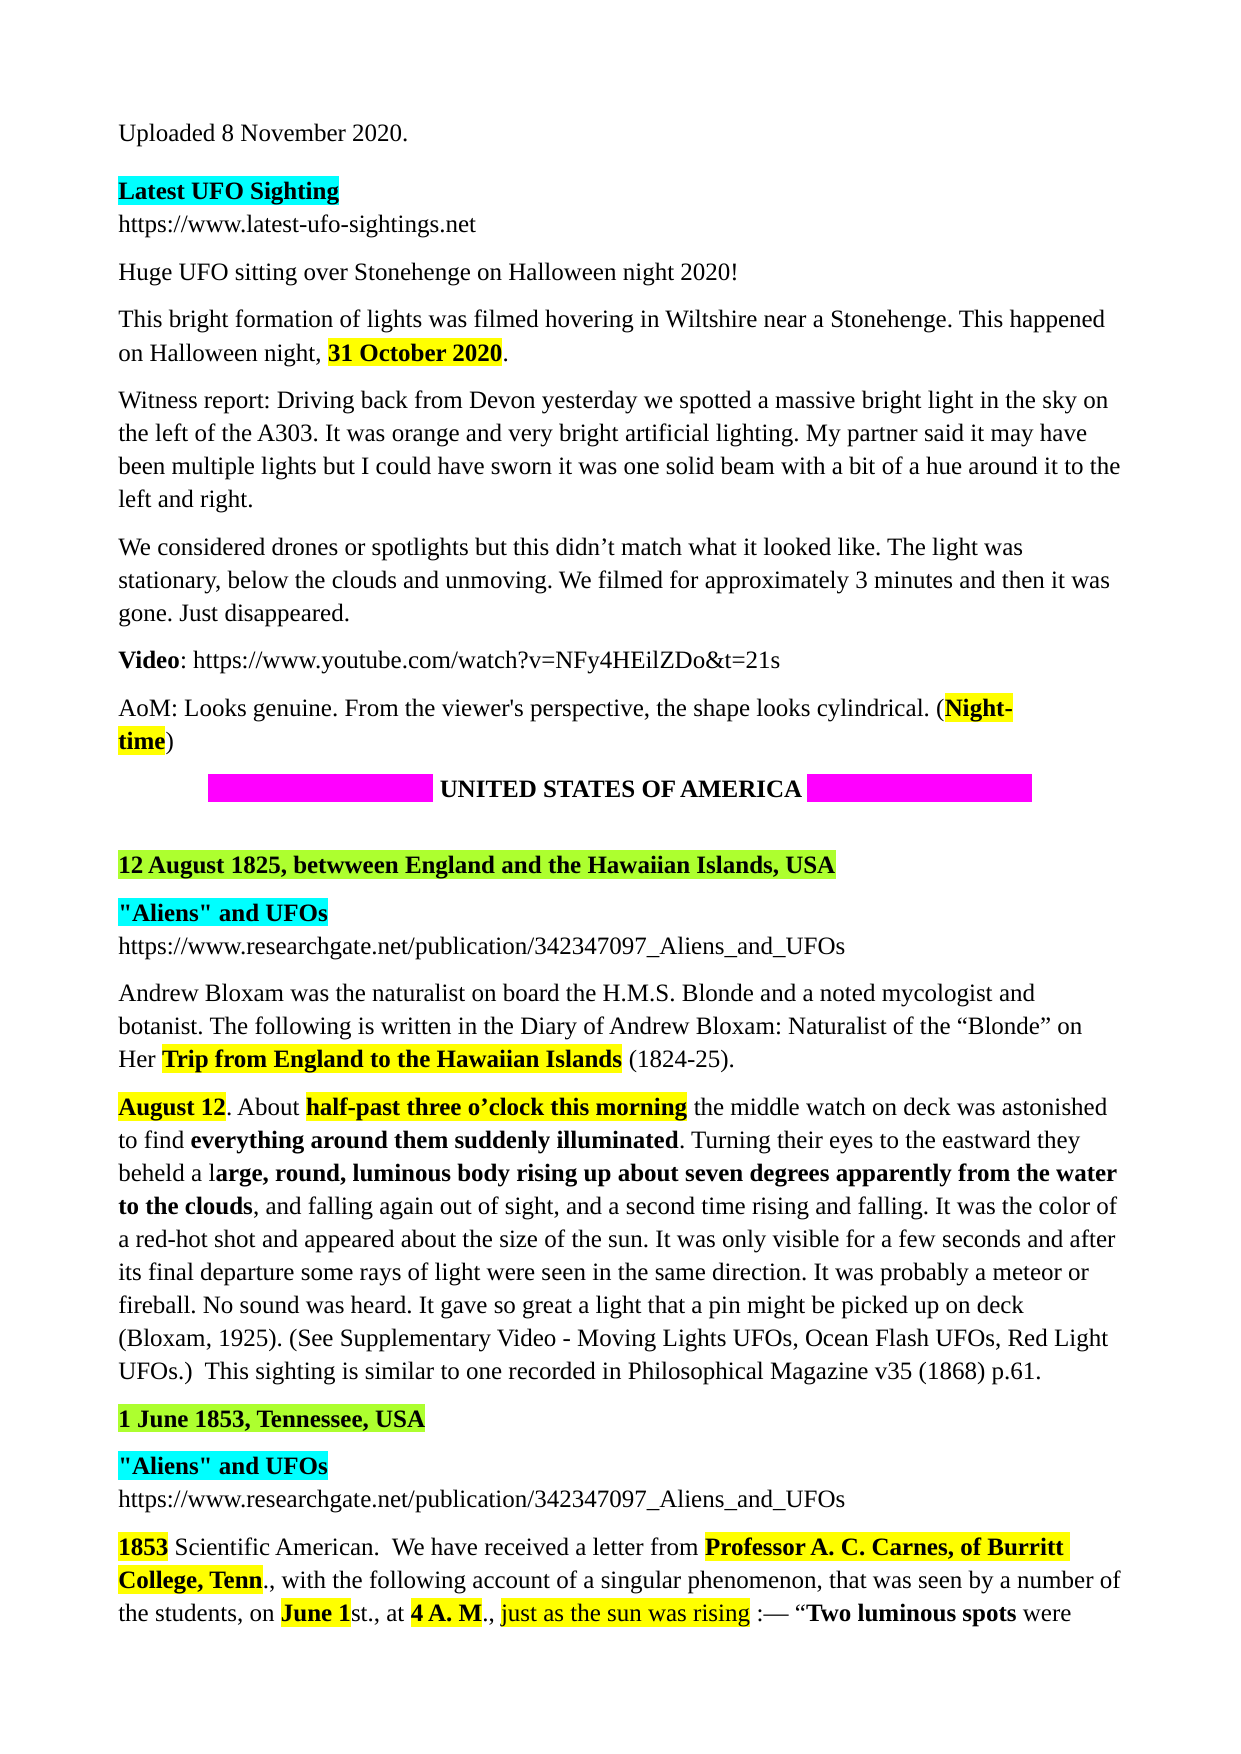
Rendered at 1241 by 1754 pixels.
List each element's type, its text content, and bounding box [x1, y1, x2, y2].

text "Aliens" and UFOs https://www.researchgate.net/publication/342347097_Aliens_and_UFOs [118, 898, 1122, 959]
text "Aliens" and UFOs https://www.researchgate.net/publication/342347097_Aliens_and_UFOs [118, 1451, 1122, 1513]
text Andrew Bloxam was the naturalist on board the H.M.S. Blonde and a noted mycologist and botanist. The following is written in the Diary of Andrew Bloxam: Naturalist of the “Blonde” on Her Trip from England to the Hawaiian Islands (1824-25). [118, 978, 1122, 1073]
text This bright formation of lights was filmed hovering in Wiltshire near a Stonehenge. This happened on Halloween night, 31 October 2020. [118, 304, 1122, 366]
text UNITED STATES OF AMERICA [118, 774, 1122, 802]
text 12 August 1825, betwween England and the Hawaiian Islands, USA [118, 850, 1122, 879]
text AoM: Looks genuine. From the viewer's perspective, the shape looks cylindrical. (Night-time) [118, 693, 1063, 755]
text 1 June 1853, Tennessee, USA [118, 1404, 1122, 1432]
text August 12. About half-past three o’clock this morning the middle watch on deck was astonished to find everything around them suddenly illuminated. Turning their eyes to the eastward they beheld a large, round, luminous body rising up about seven degrees apparently from the water to the clouds, and falling again out of sight, and a second time rising and falling. It was the color of a red-hot shot and appeared about the size of the sun. It was only visible for a few seconds and after its final departure some rays of light were seen in the same direction. It was probably a meteor or fireball. No sound was heard. It gave so great a light that a pin might be picked up on deck (Bloxam, 1925). (See Supplementary Video - Moving Lights UFOs, Ocean Flash UFOs, Red Light UFOs.) This sighting is similar to one recorded in Philosophical Magazine v35 (1868) p.61. [118, 1092, 1122, 1385]
text Witness report: Driving back from Devon yesterday we spotted a massive bright light in the sky on the left of the A303. It was orange and very bright artificial lighting. My partner said it may have been multiple lights but I could have sworn it was one solid beam with a bit of a hue around it to the left and right. [118, 385, 1122, 513]
text 1853 Scientific American. We have received a letter from Professor A. C. Carnes, of Burritt College, Tenn., with the following account of a singular phenomenon, that was seen by a number of the students, on June 1st., at 4 A. M., just as the sun was rising :— “Two luminous spots were [118, 1532, 1122, 1627]
text Uploaded 8 November 2020. [118, 118, 1063, 147]
text Video: https://www.youtube.com/watch?v=NFy4HEilZDo&t=21s [118, 646, 1122, 674]
text We considered drones or spotlights but this didn’t match what it looked like. The light was stationary, below the clouds and unmoving. We filmed for approximately 3 minutes and then it was gone. Just disappeared. [118, 532, 1122, 627]
text Latest UFO Sighting https://www.latest-ufo-sightings.net [118, 176, 1122, 238]
text Huge UFO sitting over Stonehenge on Halloween night 2020! [118, 257, 1122, 286]
